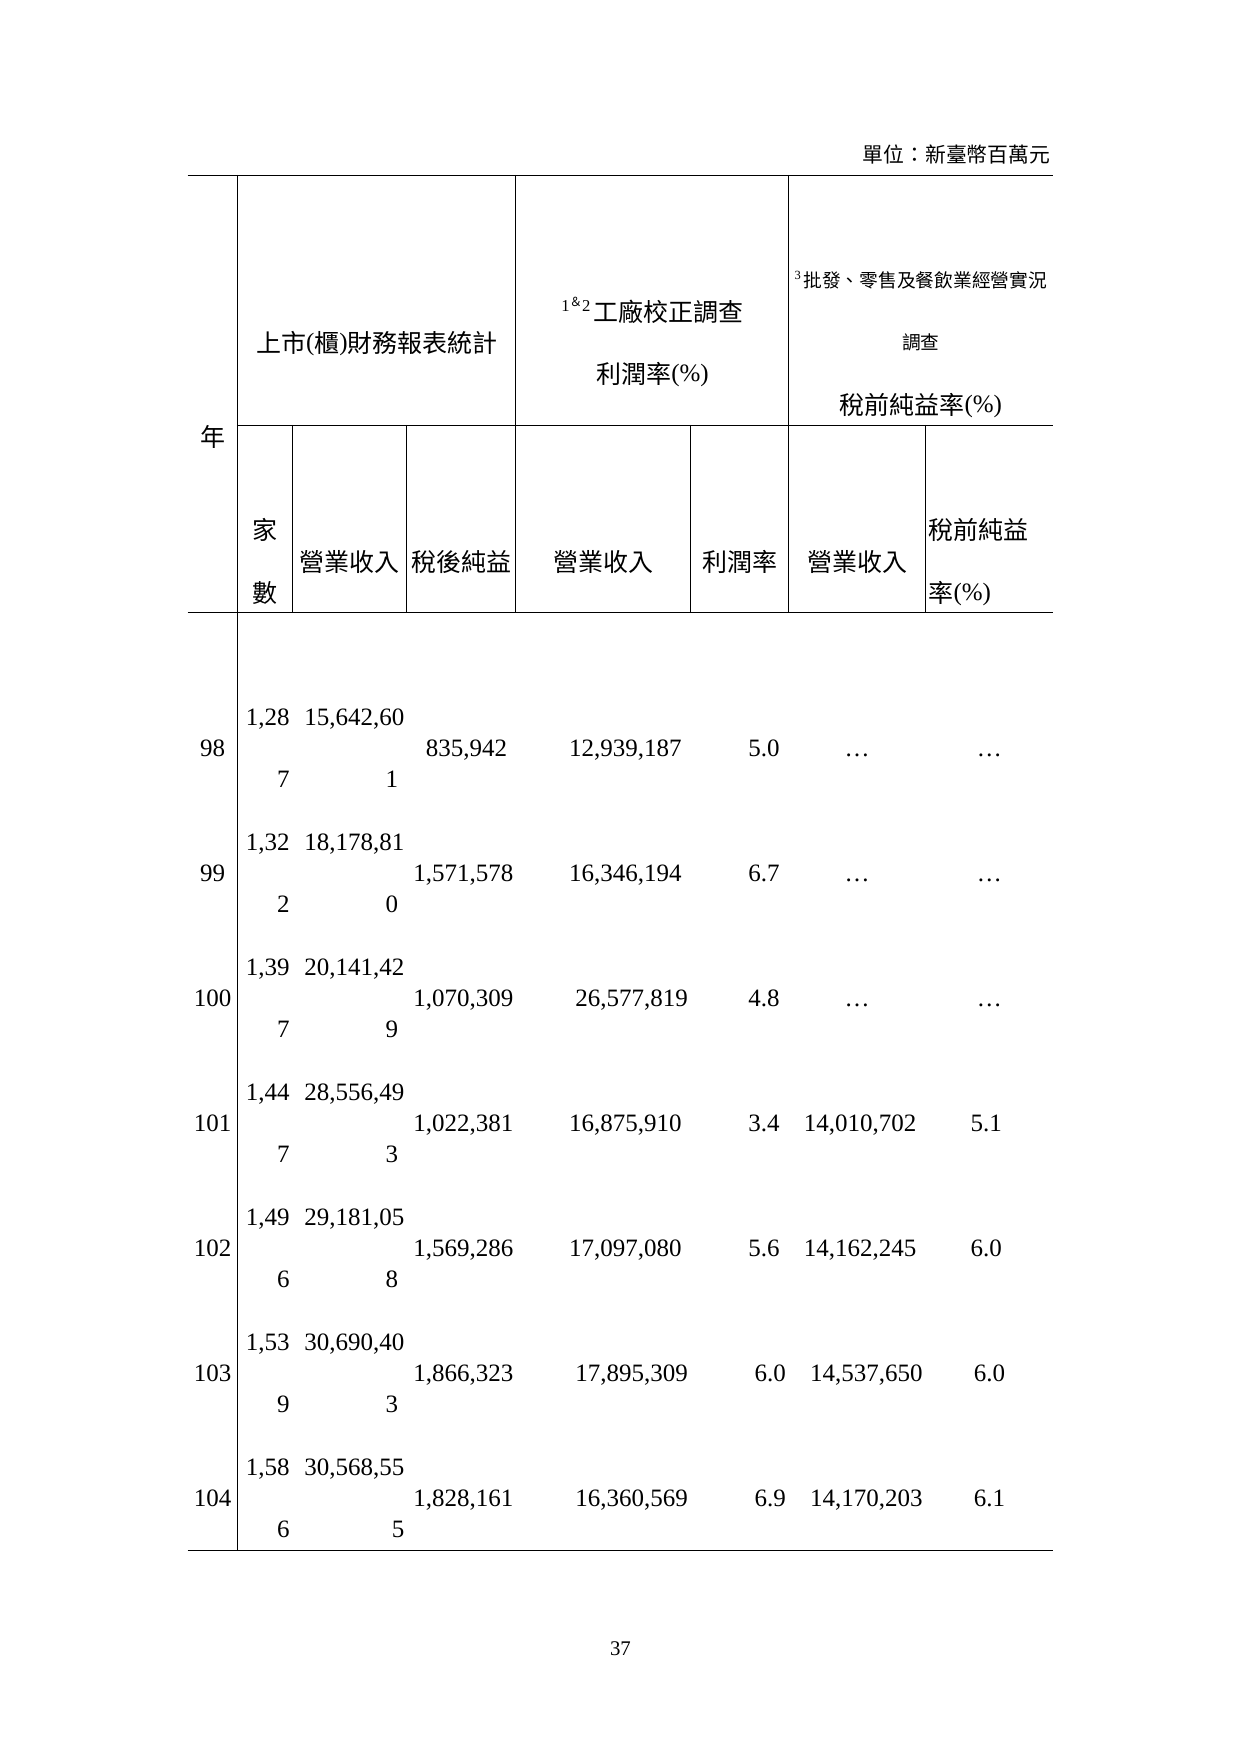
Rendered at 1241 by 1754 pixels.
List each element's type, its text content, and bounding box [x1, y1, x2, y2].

table_cell 17,895,309 [516, 1300, 690, 1425]
table_cell 6.0 [925, 1175, 1053, 1300]
table_cell 利潤率 [691, 426, 788, 612]
table_header [248, 112, 283, 175]
table_cell 102 [188, 1175, 237, 1300]
table_cell 20,141,429 [292, 925, 407, 1050]
table_cell 6.1 [925, 1425, 1053, 1550]
table_cell 5.1 [925, 1050, 1053, 1175]
table_cell 6.7 [690, 800, 788, 925]
table_cell 835,942 [407, 613, 516, 800]
table_cell 上市(櫃)財務報表統計 [238, 176, 515, 425]
table_cell 5.6 [690, 1175, 788, 1300]
table_cell … [925, 800, 1053, 925]
table_cell 101 [188, 1050, 237, 1175]
table_cell 1,569,286 [407, 1175, 516, 1300]
table_cell 家數 [238, 426, 292, 612]
table_cell 100 [188, 925, 237, 1050]
table_cell … [925, 925, 1053, 1050]
table_cell 103 [188, 1300, 237, 1425]
table_header [672, 112, 788, 175]
table_header [433, 112, 516, 175]
table_cell 3批發、零售及餐飲業經營實況調查 稅前純益率(%) [789, 176, 1053, 425]
table_cell 14,162,245 [789, 1175, 925, 1300]
table_header [333, 112, 387, 175]
table_cell 14,170,203 [789, 1425, 925, 1550]
table_cell 4.8 [690, 925, 788, 1050]
table_cell 6.0 [925, 1300, 1053, 1425]
table_header 單位：新臺幣百萬元 [789, 112, 1053, 175]
table_cell 1,022,381 [407, 1050, 516, 1175]
table_cell 1＆2工廠校正調查 利潤率(%) [516, 176, 788, 425]
table_cell … [925, 613, 1053, 800]
table_cell 1,539 [238, 1300, 292, 1425]
table_cell 26,577,819 [516, 925, 690, 1050]
table_cell 1,571,578 [407, 800, 516, 925]
table_cell 12,939,187 [516, 613, 690, 800]
table_cell 營業收入 [789, 426, 925, 612]
table_header [283, 112, 333, 175]
table_cell 14,537,650 [789, 1300, 925, 1425]
table_cell 1,496 [238, 1175, 292, 1300]
table_cell 30,568,555 [292, 1425, 407, 1550]
table_cell 15,642,601 [292, 613, 407, 800]
table_header [388, 112, 433, 175]
table_cell 6.9 [690, 1425, 788, 1550]
table_cell 年 [188, 176, 237, 612]
table_cell 29,181,058 [292, 1175, 407, 1300]
table_cell 3.4 [690, 1050, 788, 1175]
table_cell 1,070,309 [407, 925, 516, 1050]
table_cell 1,322 [238, 800, 292, 925]
table_cell 16,875,910 [516, 1050, 690, 1175]
table_cell … [789, 613, 925, 800]
table_cell … [789, 925, 925, 1050]
table_cell 16,346,194 [516, 800, 690, 925]
table_cell 1,586 [238, 1425, 292, 1550]
table_cell 營業收入 [516, 426, 690, 612]
table_cell 5.0 [690, 613, 788, 800]
table_cell 18,178,810 [292, 800, 407, 925]
table_header [550, 112, 625, 175]
table_cell 30,690,403 [292, 1300, 407, 1425]
table_cell 稅前純益率(%) [926, 426, 1053, 612]
table_header [625, 112, 672, 175]
table_header [516, 112, 550, 175]
table_cell 104 [188, 1425, 237, 1550]
table_cell 1,866,323 [407, 1300, 516, 1425]
table_header [238, 112, 248, 175]
table_cell 1,397 [238, 925, 292, 1050]
table_cell 稅後純益 [407, 426, 515, 612]
table_cell 1,287 [238, 613, 292, 800]
table_header [188, 112, 237, 175]
table_cell … [789, 800, 925, 925]
table_cell 28,556,493 [292, 1050, 407, 1175]
table_cell 1,828,161 [407, 1425, 516, 1550]
table_cell 98 [188, 613, 237, 800]
table_cell 99 [188, 800, 237, 925]
table_cell 17,097,080 [516, 1175, 690, 1300]
table_cell 1,447 [238, 1050, 292, 1175]
table_cell 14,010,702 [789, 1050, 925, 1175]
table_cell 16,360,569 [516, 1425, 690, 1550]
table_cell 6.0 [690, 1300, 788, 1425]
table_cell 營業收入 [293, 426, 406, 612]
